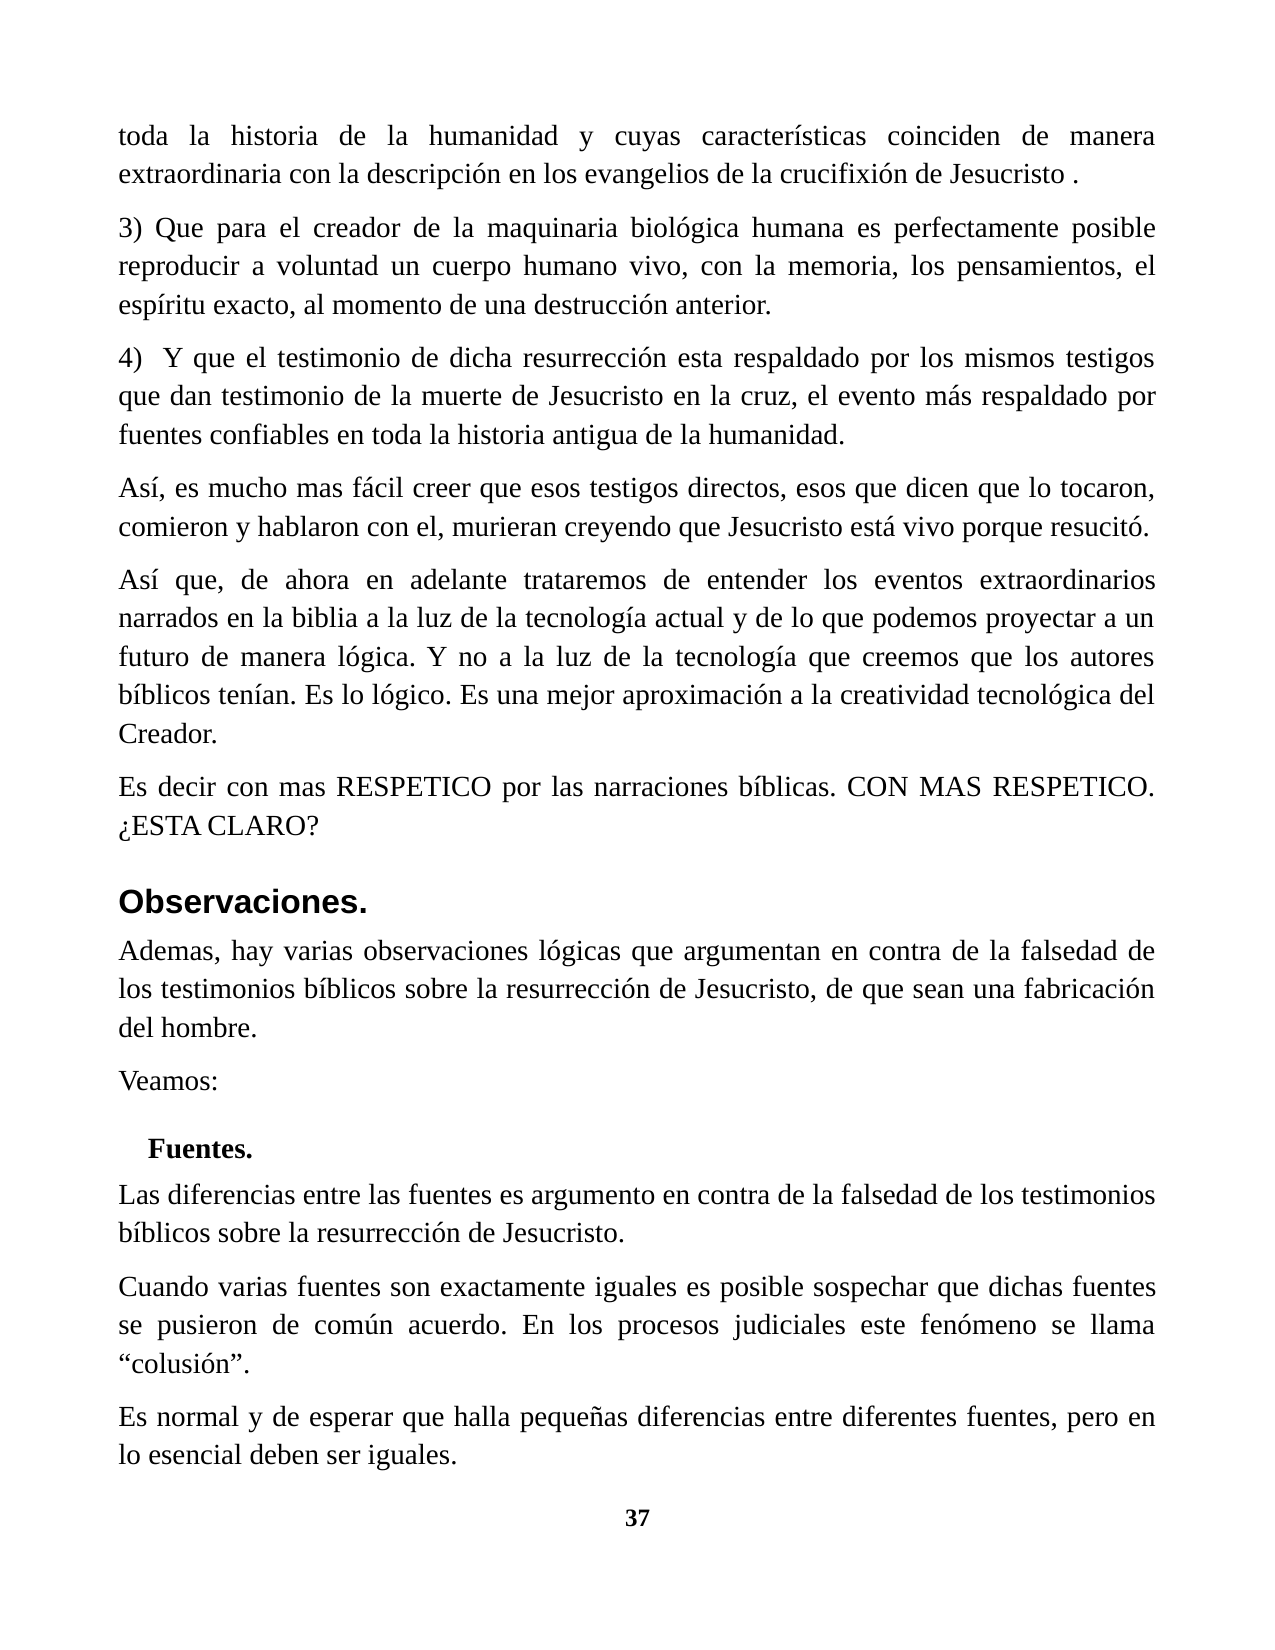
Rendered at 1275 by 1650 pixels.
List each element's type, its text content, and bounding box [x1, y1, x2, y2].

text Veamos: [118, 1063, 1157, 1097]
text Así, es mucho mas fácil creer que esos testigos directos, esos que dicen que lo tocaron, comieron y hablaron con el, murieran creyendo que Jesucristo está vivo porque resucitó. [118, 470, 1157, 542]
subtitle Fuentes. [148, 1131, 1157, 1164]
text Ademas, hay varias observaciones lógicas que argumentan en contra de la falsedad de los testimonios bíblicos sobre la resurrección de Jesucristo, de que sean una fabricación del hombre. [118, 933, 1157, 1043]
text Cuando varias fuentes son exactamente iguales es posible sospechar que dichas fuentes se pusieron de común acuerdo. En los procesos judiciales este fenómeno se llama “colusión”. [118, 1269, 1157, 1379]
subtitle Observaciones. [118, 882, 1157, 920]
text Es decir con mas RESPETICO por las narraciones bíblicas. CON MAS RESPETICO. ¿ESTA CLARO? [118, 769, 1157, 841]
text Es normal y de esperar que halla pequeñas diferencias entre diferentes fuentes, pero en lo esencial deben ser iguales. [118, 1399, 1157, 1471]
text Así que, de ahora en adelante trataremos de entender los eventos extraordinarios narrados en la biblia a la luz de la tecnología actual y de lo que podemos proyectar a un futuro de manera lógica. Y no a la luz de la tecnología que creemos que los autores bíblicos tenían. Es lo lógico. Es una mejor aproximación a la creatividad tecnológica del Creador. [118, 562, 1157, 749]
text 4) Y que el testimonio de dicha resurrección esta respaldado por los mismos testigos que dan testimonio de la muerte de Jesucristo en la cruz, el evento más respaldado por fuentes confiables en toda la historia antigua de la humanidad. [118, 340, 1157, 451]
text 3) Que para el creador de la maquinaria biológica humana es perfectamente posible reproducir a voluntad un cuerpo humano vivo, con la memoria, los pensamientos, el espíritu exacto, al momento de una destrucción anterior. [118, 210, 1157, 320]
text toda la historia de la humanidad y cuyas características coinciden de manera extraordinaria con la descripción en los evangelios de la crucifixión de Jesucristo . [118, 118, 1157, 190]
text Las diferencias entre las fuentes es argumento en contra de la falsedad de los testimonios bíblicos sobre la resurrección de Jesucristo. [118, 1177, 1157, 1249]
